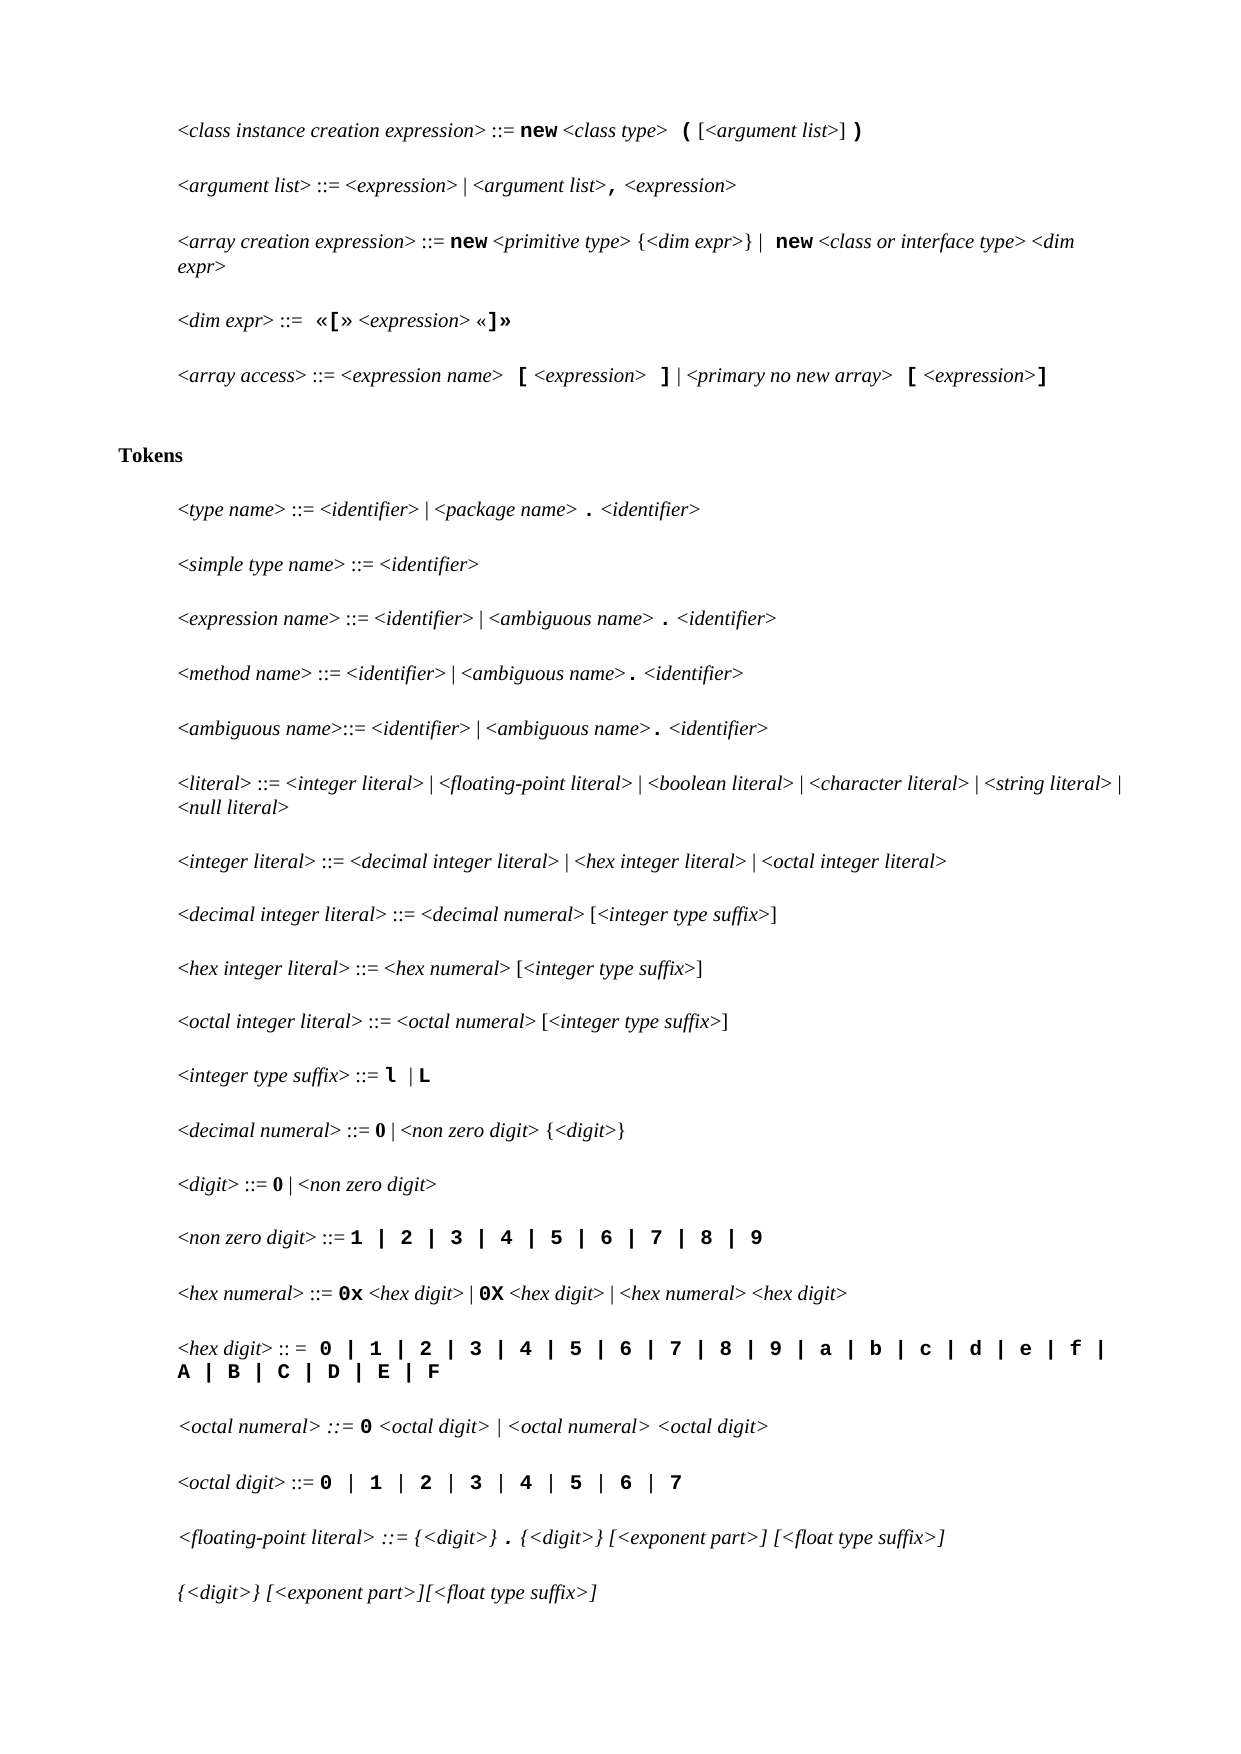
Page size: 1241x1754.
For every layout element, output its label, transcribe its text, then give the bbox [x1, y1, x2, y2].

list <type name> ::= <identifier> | <package name> . <identifier> [177, 497, 1122, 522]
list <non zero digit> ::= 1 | 2 | 3 | 4 | 5 | 6 | 7 | 8 | 9 [177, 1225, 1122, 1251]
list <hex integer literal> ::= <hex numeral> [<integer type suffix>] [177, 956, 1122, 980]
list <array access> ::= <expression name> [ <expression> ] | <primary no new array> [ <expression>] [177, 363, 1122, 389]
list <integer type suffix> ::= l | L [177, 1063, 1122, 1089]
list <decimal integer literal> ::= <decimal numeral> [<integer type suffix>] [177, 902, 1122, 926]
list <octal digit> ::= 0 | 1 | 2 | 3 | 4 | 5 | 6 | 7 [177, 1470, 1122, 1495]
list <class instance creation expression> ::= new <class type> ( [<argument list>] ) [177, 118, 1122, 144]
list <expression name> ::= <identifier> | <ambiguous name> . <identifier> [177, 606, 1122, 631]
list <array creation expression> ::= new <primitive type> {<dim expr>} | new <class or interface type> <dim expr> [177, 228, 1122, 278]
list <hex numeral> ::= 0x <hex digit> | 0X <hex digit> | <hex numeral> <hex digit> [177, 1280, 1122, 1306]
list <octal numeral> ::= 0 <octal digit> | <octal numeral> <octal digit> [177, 1414, 1122, 1440]
list <integer literal> ::= <decimal integer literal> | <hex integer literal> | <octal integer literal> [177, 849, 1122, 873]
list <hex digit> :: = 0 | 1 | 2 | 3 | 4 | 5 | 6 | 7 | 8 | 9 | a | b | c | d | e | f | A | B | C | D | E | F [177, 1336, 1122, 1385]
list <ambiguous name>::= <identifier> | <ambiguous name>. <identifier> [177, 716, 1122, 742]
list <argument list> ::= <expression> | <argument list>, <expression> [177, 173, 1122, 199]
subtitle Tokens [118, 443, 1122, 467]
list <octal integer literal> ::= <octal numeral> [<integer type suffix>] [177, 1009, 1122, 1033]
list <digit> ::= 0 | <non zero digit> [177, 1172, 1122, 1196]
list <dim expr> ::= «[» <expression> «]» [177, 308, 1122, 333]
list <floating-point literal> ::= {<digit>} . {<digit>} [<exponent part>] [<float type suffix>] [177, 1525, 1122, 1551]
list <decimal numeral> ::= 0 | <non zero digit> {<digit>} [177, 1118, 1122, 1142]
list <simple type name> ::= <identifier> [177, 552, 1122, 576]
list {<digit>} [<exponent part>][<float type suffix>] [177, 1580, 1122, 1604]
list <method name> ::= <identifier> | <ambiguous name>. <identifier> [177, 661, 1122, 686]
list <literal> ::= <integer literal> | <floating-point literal> | <boolean literal> | <character literal> | <string literal> | <null literal> [177, 771, 1122, 819]
